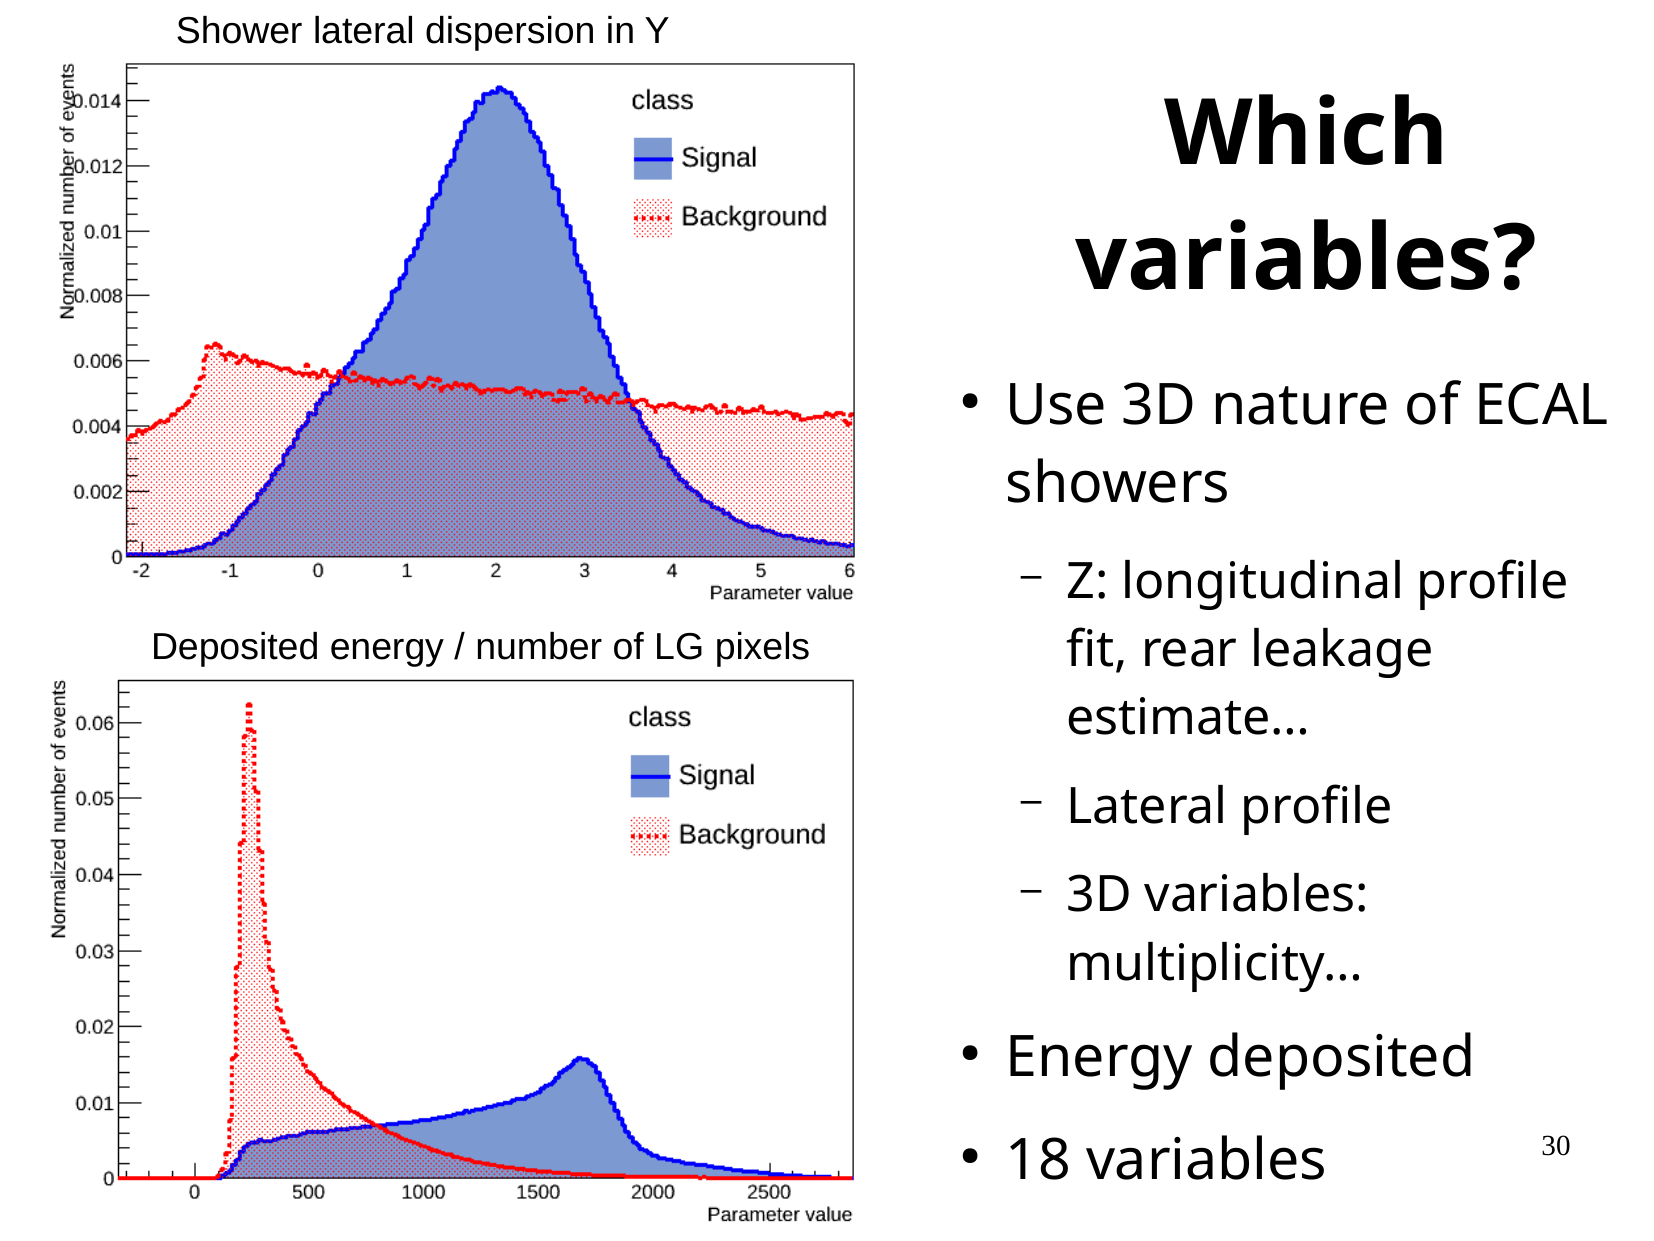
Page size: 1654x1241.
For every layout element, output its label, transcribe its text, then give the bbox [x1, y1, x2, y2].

text_box Deposited energy / number of LG pixels [136, 618, 851, 676]
title Which variables? [959, 68, 1654, 315]
text_box Shower lateral dispersion in Y [160, 2, 696, 60]
picture [27, 2, 945, 1241]
list Use 3D nature of ECAL showers Z: longitudinal profile fit, rear leakage estimate… Lateral profile 3D variables: multiplicity… Energy deposited 18 variables [944, 363, 1616, 1202]
